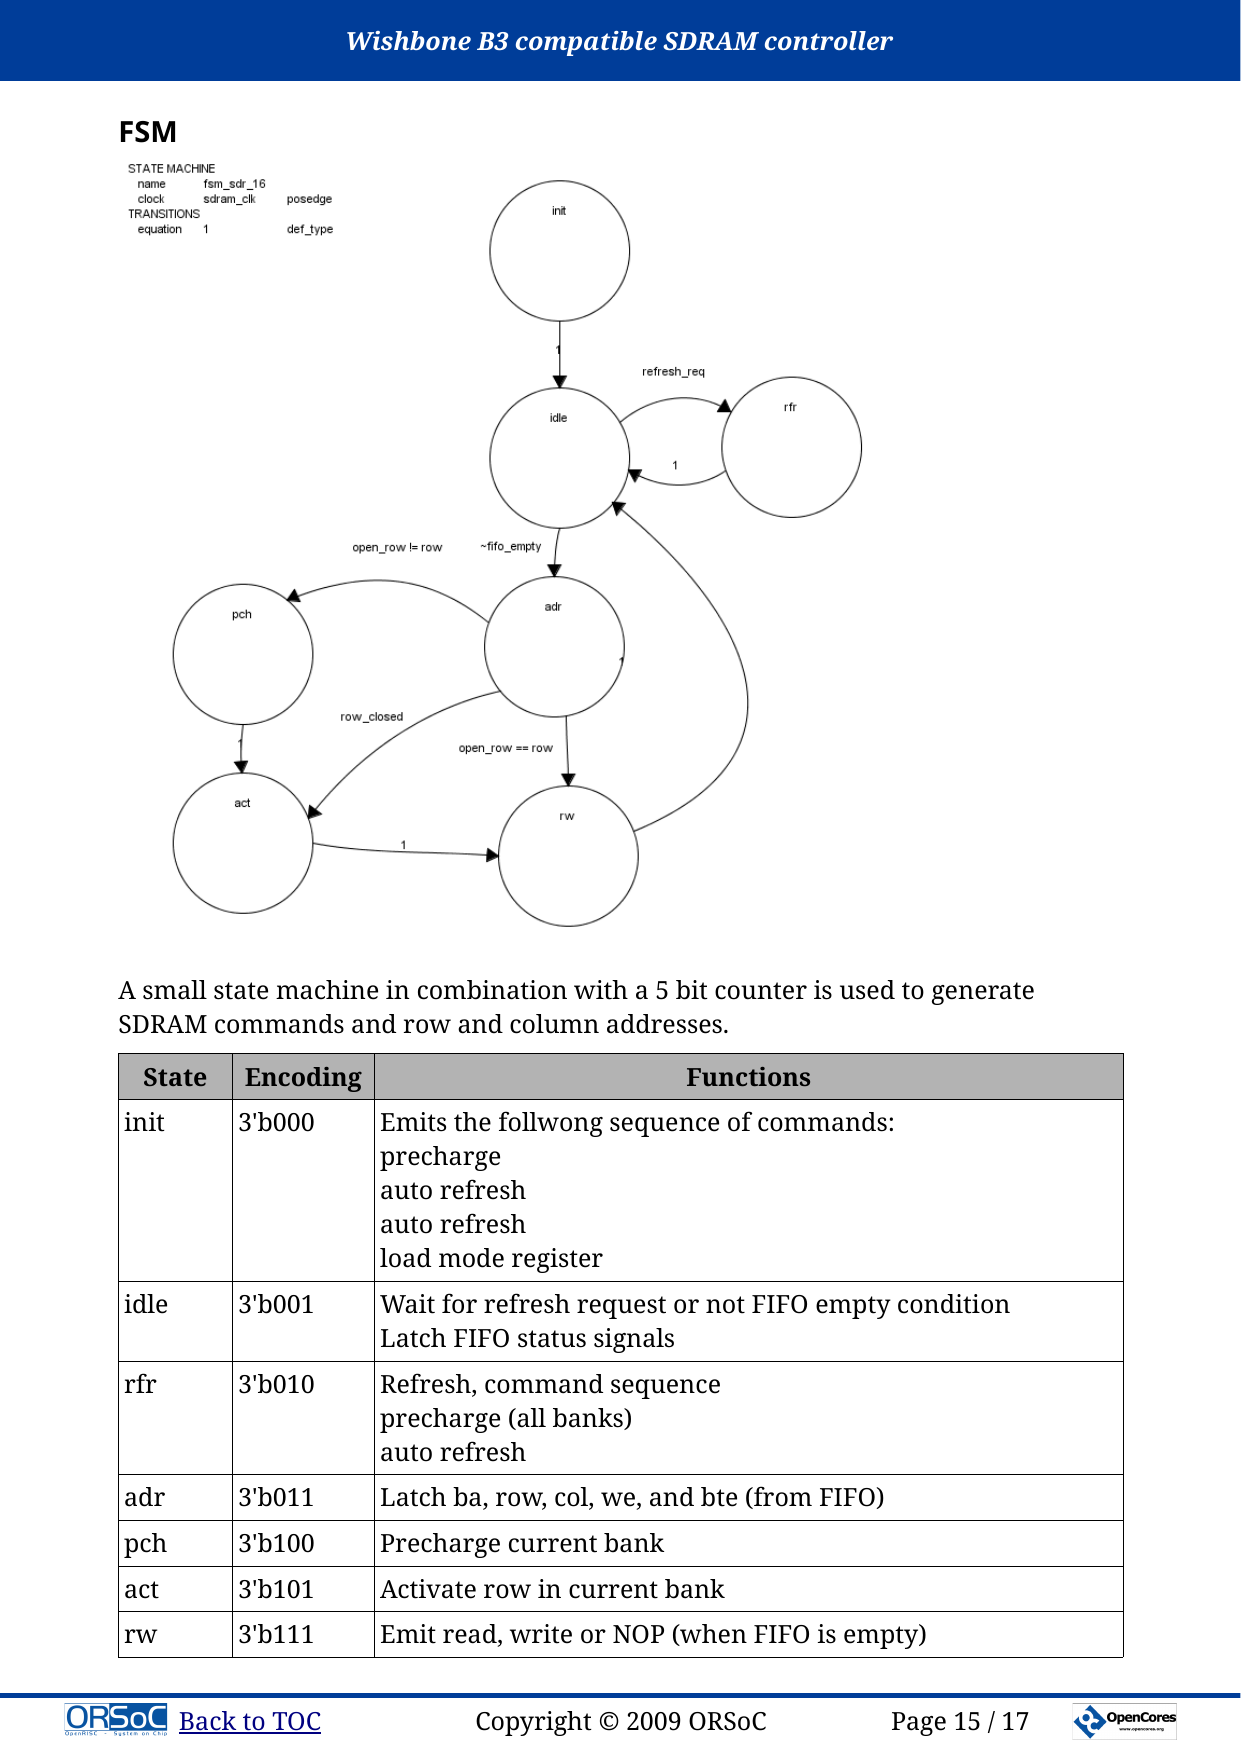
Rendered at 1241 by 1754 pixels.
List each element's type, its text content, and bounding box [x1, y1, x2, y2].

table_cell Wait for refresh request or not FIFO empty condition Latch FIFO status signals [375, 1282, 1123, 1361]
table_cell Activate row in current bank [375, 1567, 1123, 1611]
table_header Functions [375, 1054, 1123, 1099]
table_cell rw [119, 1612, 232, 1657]
picture [64, 1703, 168, 1736]
table_cell idle [119, 1282, 232, 1361]
table_cell act [119, 1567, 232, 1611]
table_cell Precharge current bank [375, 1521, 1123, 1566]
table_header State [119, 1054, 232, 1099]
table_cell 3'b011 [233, 1475, 374, 1520]
table_cell 3'b001 [233, 1282, 374, 1361]
table_cell 3'b000 [233, 1100, 374, 1281]
table_cell Latch ba, row, col, we, and bte (from FIFO) [375, 1475, 1123, 1520]
table_cell 3'b111 [233, 1612, 374, 1657]
subtitle FSM [118, 111, 1122, 151]
text A small state machine in combination with a 5 bit counter is used to generate SDRAM commands and row and column addresses. [118, 973, 1122, 1041]
table_cell Emit read, write or NOP (when FIFO is empty) [375, 1612, 1123, 1657]
table_cell 3'b100 [233, 1521, 374, 1566]
table_cell 3'b101 [233, 1567, 374, 1611]
table_cell rfr [119, 1362, 232, 1474]
table_cell init [119, 1100, 232, 1281]
table_header Encoding [233, 1054, 374, 1099]
table_cell adr [119, 1475, 232, 1520]
table_cell Emits the follwong sequence of commands: precharge auto refresh auto refresh load mode register [375, 1100, 1123, 1281]
picture [1072, 1703, 1177, 1740]
table_cell 3'b010 [233, 1362, 374, 1474]
table_cell pch [119, 1521, 232, 1566]
table_cell Refresh, command sequence precharge (all banks) auto refresh [375, 1362, 1123, 1474]
